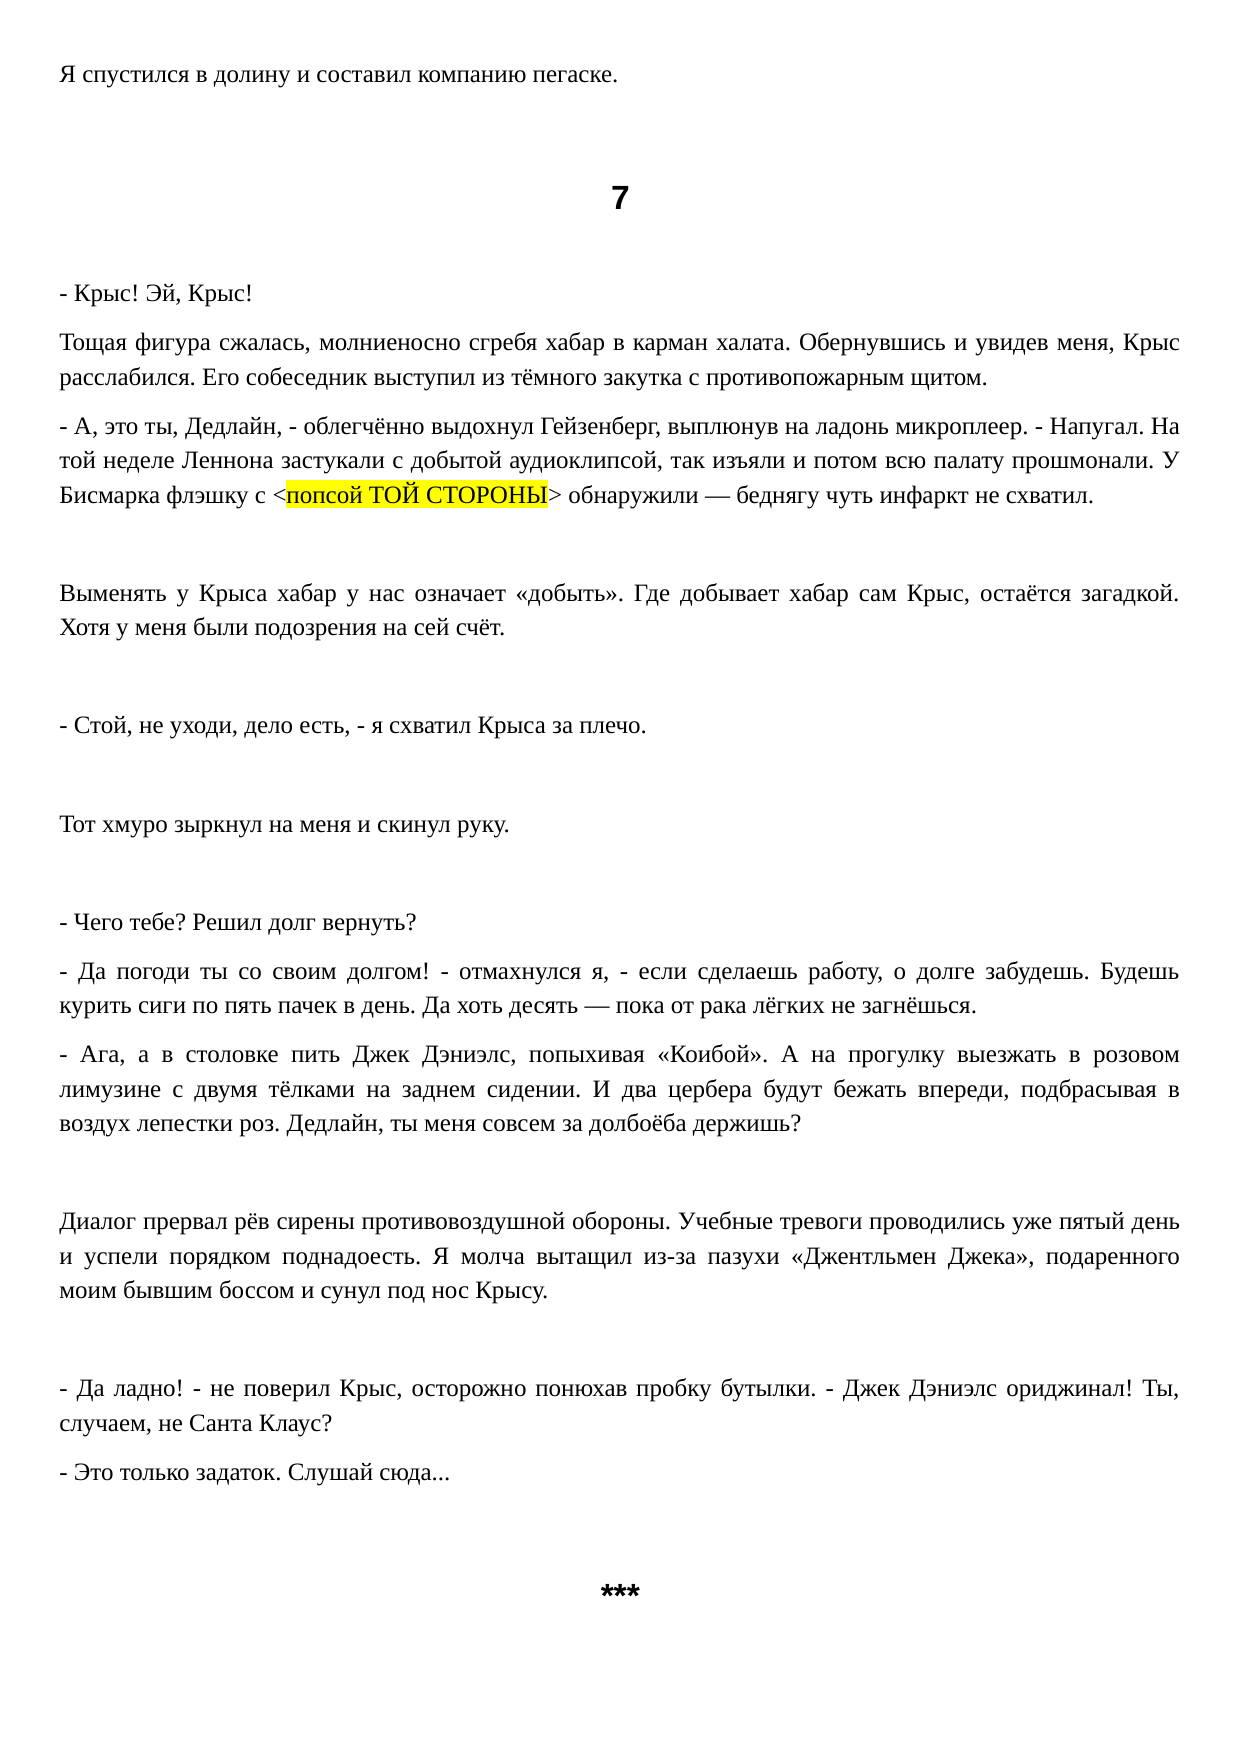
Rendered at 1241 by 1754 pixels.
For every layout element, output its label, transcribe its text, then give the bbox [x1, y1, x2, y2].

subtitle 7 [59, 178, 1181, 217]
text Диалог прервал рёв сирены противовоздушной обороны. Учебные тревоги проводились уже пятый день и успели порядком поднадоесть. Я молча вытащил из-за пазухи «Джентльмен Джека», подаренного моим бывшим боссом и сунул под нос Крысу. [59, 1206, 1181, 1304]
text - Да ладно! - не поверил Крыс, осторожно понюхав пробку бутылки. - Джек Дэниэлс ориджинал! Ты, случаем, не Санта Клаус? [59, 1373, 1181, 1437]
text Я спустился в долину и составил компанию пегаске. [59, 59, 1181, 88]
text Тощая фигура сжалась, молниеносно сгребя хабар в карман халата. Обернувшись и увидев меня, Крыс расслабился. Его собеседник выступил из тёмного закутка с противопожарным щитом. [59, 327, 1181, 391]
text - Крыс! Эй, Крыс! [59, 278, 1181, 307]
text - Это только задаток. Слушай сюда... [59, 1457, 1181, 1486]
text - Ага, а в столовке пить Джек Дэниэлс, попыхивая «Коибой». А на прогулку выезжать в розовом лимузине с двумя тёлками на заднем сидении. И два цербера будут бежать впереди, подбрасывая в воздух лепестки роз. Дедлайн, ты меня совсем за долбоёба держишь? [59, 1039, 1181, 1137]
text - Стой, не уходи, дело есть, - я схватил Крыса за плечо. [59, 711, 1181, 739]
text - Чего тебе? Решил долг вернуть? [59, 907, 1181, 936]
text Выменять у Крыса хабар у нас означает «добыть». Где добывает хабар сам Крыс, остаётся загадкой. Хотя у меня были подозрения на сей счёт. [59, 578, 1181, 641]
text Тот хмуро зыркнул на меня и скинул руку. [59, 809, 1181, 837]
text - А, это ты, Дедлайн, - облегчённо выдохнул Гейзенберг, выплюнув на ладонь микроплеер. - Напугал. На той неделе Леннона застукали с добытой аудиоклипсой, так изъяли и потом всю палату прошмонали. У Бисмарка флэшку с <попсой ТОЙ СТОРОНЫ> обнаружили — беднягу чуть инфаркт не схватил. [59, 411, 1181, 508]
text - Да погоди ты со своим долгом! - отмахнулся я, - если сделаешь работу, о долге забудешь. Будешь курить сиги по пять пачек в день. Да хоть десять — пока от рака лёгких не загнёшься. [59, 956, 1181, 1019]
subtitle *** [59, 1576, 1181, 1615]
